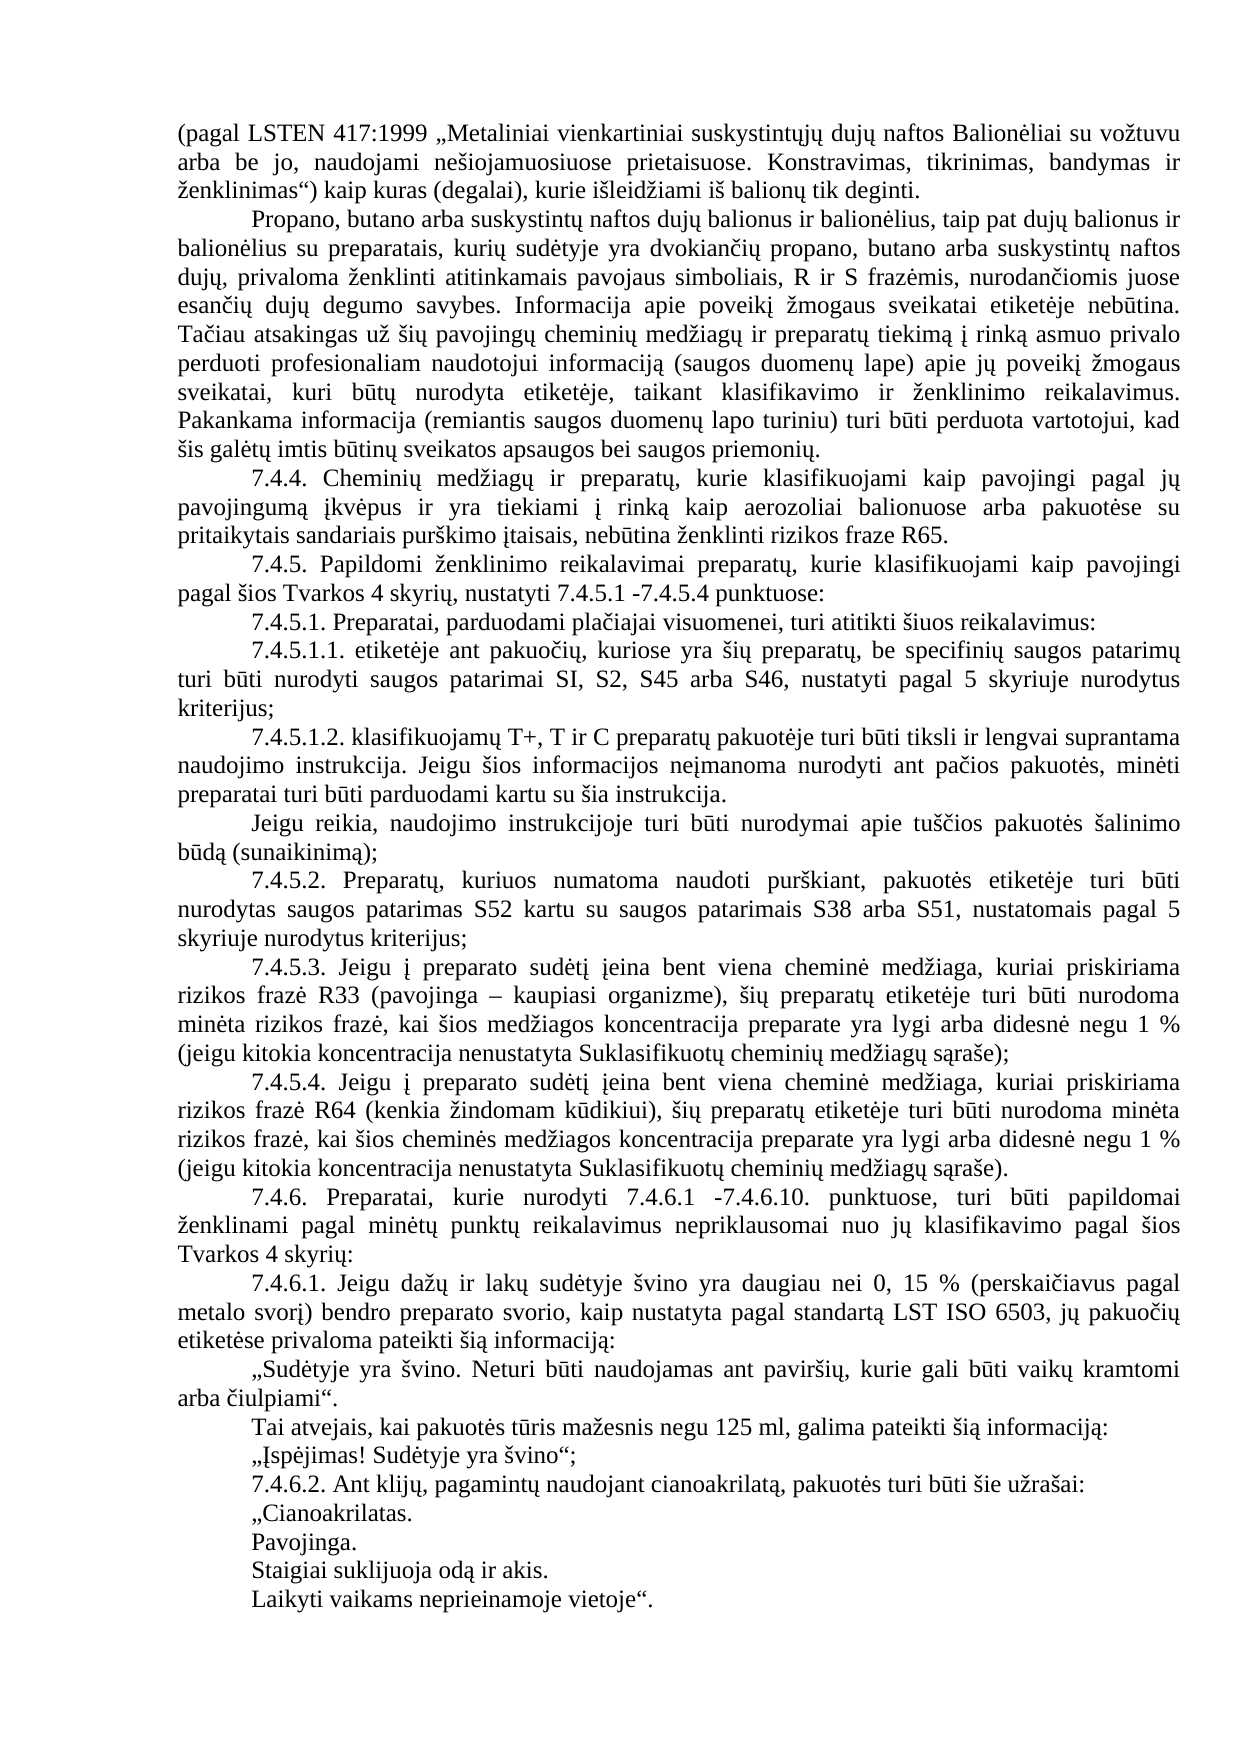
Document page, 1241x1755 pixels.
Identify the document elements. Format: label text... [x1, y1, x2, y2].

text 7.4.6.2. Ant klijų, pagamintų naudojant cianoakrilatą, pakuotės turi būti šie užrašai: [177, 1469, 1181, 1498]
text 7.4.4. Cheminių medžiagų ir preparatų, kurie klasifikuojami kaip pavojingi pagal jų pavojingumą įkvėpus ir yra tiekiami į rinką kaip aerozoliai balionuose arba pakuotėse su pritaikytais sandariais purškimo įtaisais, nebūtina ženklinti rizikos fraze R65. [177, 463, 1181, 549]
text 7.4.5.1.2. klasifikuojamų T+, T ir C preparatų pakuotėje turi būti tiksli ir lengvai suprantama naudojimo instrukcija. Jeigu šios informacijos neįmanoma nurodyti ant pačios pakuotės, minėti preparatai turi būti parduodami kartu su šia instrukcija. [177, 722, 1181, 808]
text 7.4.5.4. Jeigu į preparato sudėtį įeina bent viena cheminė medžiaga, kuriai priskiriama rizikos frazė R64 (kenkia žindomam kūdikiui), šių preparatų etiketėje turi būti nurodoma minėta rizikos frazė, kai šios cheminės medžiagos koncentracija preparate yra lygi arba didesnė negu 1 % (jeigu kitokia koncentracija nenustatyta Suklasifikuotų cheminių medžiagų sąraše). [177, 1067, 1181, 1182]
text Tai atvejais, kai pakuotės tūris mažesnis negu 125 ml, galima pateikti šią informaciją: [177, 1412, 1181, 1441]
text 7.4.6.1. Jeigu dažų ir lakų sudėtyje švino yra daugiau nei 0, 15 % (perskaičiavus pagal metalo svorį) bendro preparato svorio, kaip nustatyta pagal standartą LST ISO 6503, jų pakuočių etiketėse privaloma pateikti šią informaciją: [177, 1268, 1181, 1354]
text Laikyti vaikams neprieinamoje vietoje“. [177, 1584, 1181, 1613]
text Staigiai suklijuoja odą ir akis. [177, 1556, 1181, 1584]
text 7.4.5.1. Preparatai, parduodami plačiajai visuomenei, turi atitikti šiuos reikalavimus: [177, 607, 1181, 636]
text Jeigu reikia, naudojimo instrukcijoje turi būti nurodymai apie tuščios pakuotės šalinimo būdą (sunaikinimą); [177, 808, 1181, 866]
text Pavojinga. [177, 1527, 1181, 1556]
text „Sudėtyje yra švino. Neturi būti naudojamas ant paviršių, kurie gali būti vaikų kramtomi arba čiulpiami“. [177, 1354, 1181, 1412]
text „Cianoakrilatas. [177, 1498, 1181, 1527]
text 7.4.5.3. Jeigu į preparato sudėtį įeina bent viena cheminė medžiaga, kuriai priskiriama rizikos frazė R33 (pavojinga – kaupiasi organizme), šių preparatų etiketėje turi būti nurodoma minėta rizikos frazė, kai šios medžiagos koncentracija preparate yra lygi arba didesnė negu 1 % (jeigu kitokia koncentracija nenustatyta Suklasifikuotų cheminių medžiagų sąraše); [177, 952, 1181, 1067]
text 7.4.6. Preparatai, kurie nurodyti 7.4.6.1 -7.4.6.10. punktuose, turi būti papildomai ženklinami pagal minėtų punktų reikalavimus nepriklausomai nuo jų klasifikavimo pagal šios Tvarkos 4 skyrių: [177, 1182, 1181, 1268]
text 7.4.5. Papildomi ženklinimo reikalavimai preparatų, kurie klasifikuojami kaip pavojingi pagal šios Tvarkos 4 skyrių, nustatyti 7.4.5.1 -7.4.5.4 punktuose: [177, 549, 1181, 607]
text Propano, butano arba suskystintų naftos dujų balionus ir balionėlius, taip pat dujų balionus ir balionėlius su preparatais, kurių sudėtyje yra dvokiančių propano, butano arba suskystintų naftos dujų, privaloma ženklinti atitinkamais pavojaus simboliais, R ir S frazėmis, nurodančiomis juose esančių dujų degumo savybes. Informacija apie poveikį žmogaus sveikatai etiketėje nebūtina. Tačiau atsakingas už šių pavojingų cheminių medžiagų ir preparatų tiekimą į rinką asmuo privalo perduoti profesionaliam naudotojui informaciją (saugos duomenų lape) apie jų poveikį žmogaus sveikatai, kuri būtų nurodyta etiketėje, taikant klasifikavimo ir ženklinimo reikalavimus. Pakankama informacija (remiantis saugos duomenų lapo turiniu) turi būti perduota vartotojui, kad šis galėtų imtis būtinų sveikatos apsaugos bei saugos priemonių. [177, 204, 1181, 463]
text 7.4.5.2. Preparatų, kuriuos numatoma naudoti purškiant, pakuotės etiketėje turi būti nurodytas saugos patarimas S52 kartu su saugos patarimais S38 arba S51, nustatomais pagal 5 skyriuje nurodytus kriterijus; [177, 866, 1181, 952]
text (pagal LSTEN 417:1999 „Metaliniai vienkartiniai suskystintųjų dujų naftos Balionėliai su vožtuvu arba be jo, naudojami nešiojamuosiuose prietaisuose. Konstravimas, tikrinimas, bandymas ir ženklinimas“) kaip kuras (degalai), kurie išleidžiami iš balionų tik deginti. [177, 118, 1181, 204]
text 7.4.5.1.1. etiketėje ant pakuočių, kuriose yra šių preparatų, be specifinių saugos patarimų turi būti nurodyti saugos patarimai SI, S2, S45 arba S46, nustatyti pagal 5 skyriuje nurodytus kriterijus; [177, 636, 1181, 722]
text „Įspėjimas! Sudėtyje yra švino“; [177, 1441, 1181, 1469]
